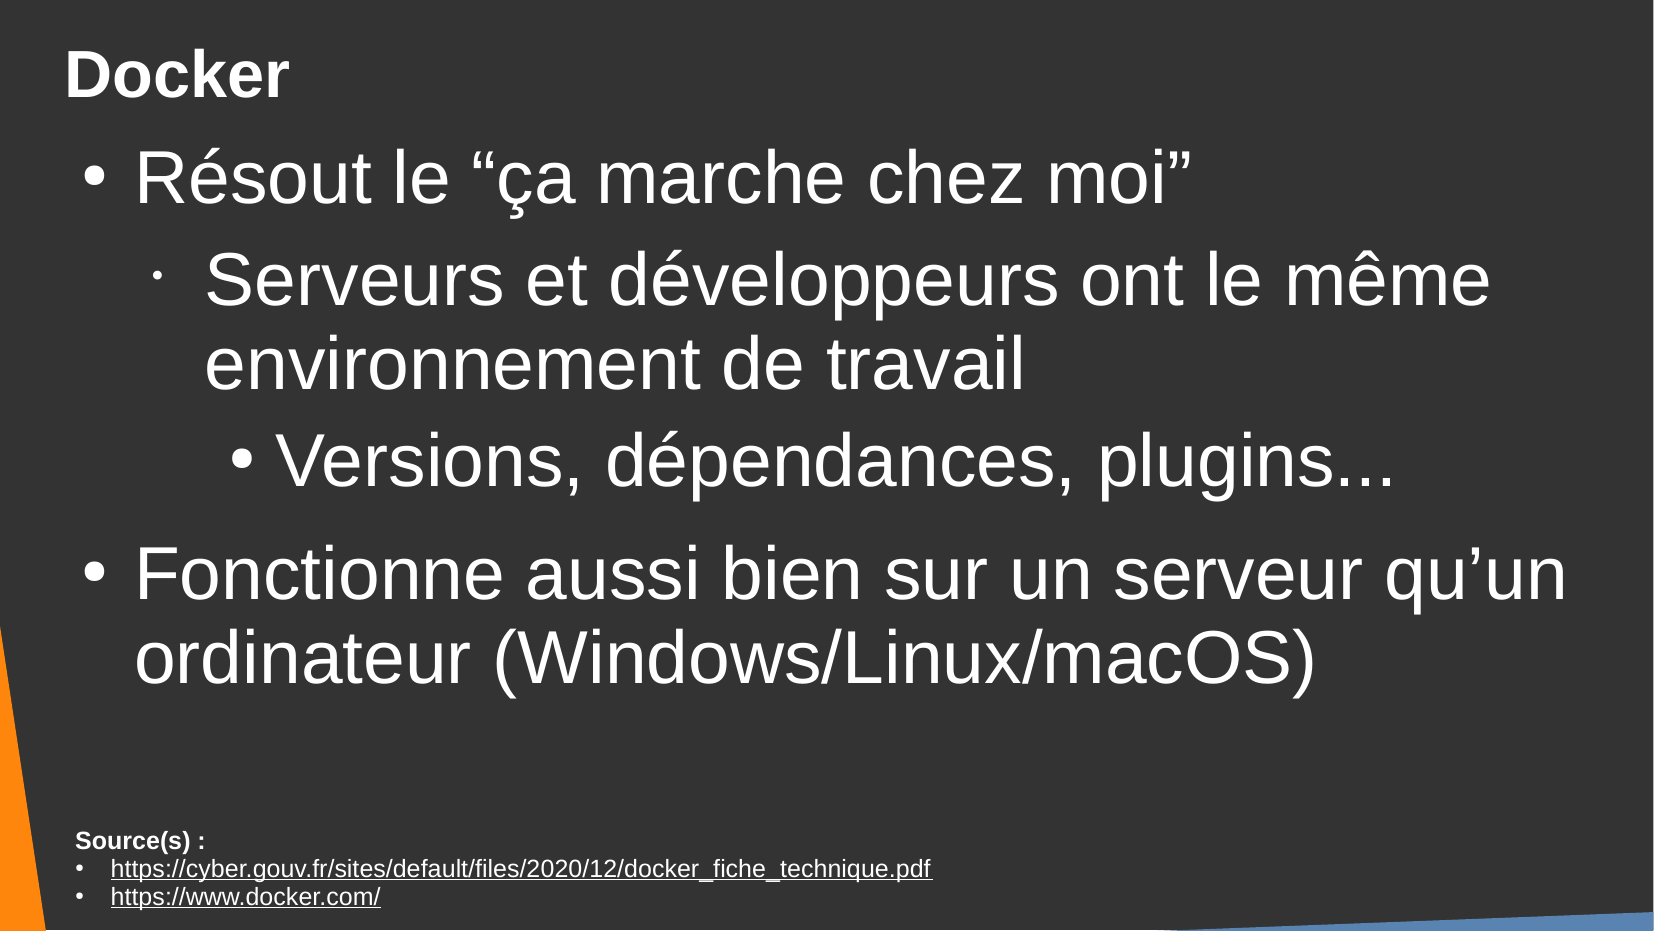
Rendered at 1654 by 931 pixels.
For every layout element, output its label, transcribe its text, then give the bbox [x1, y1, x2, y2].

list Résout le “ça marche chez moi” Serveurs et développeurs ont le même environnement de travail Versions, dépendances, plugins... Fonctionne aussi bien sur un serveur qu’un ordinateur (Windows/Linux/macOS) [63, 135, 1607, 792]
text_box Source(s) : https://cyber.gouv.fr/sites/default/files/2020/12/docker_fiche_technique.pdf https://www.docker.com/ [60, 809, 1546, 919]
text_box [0, 626, 46, 931]
text_box [1157, 912, 1654, 931]
title Docker [64, 37, 1105, 119]
